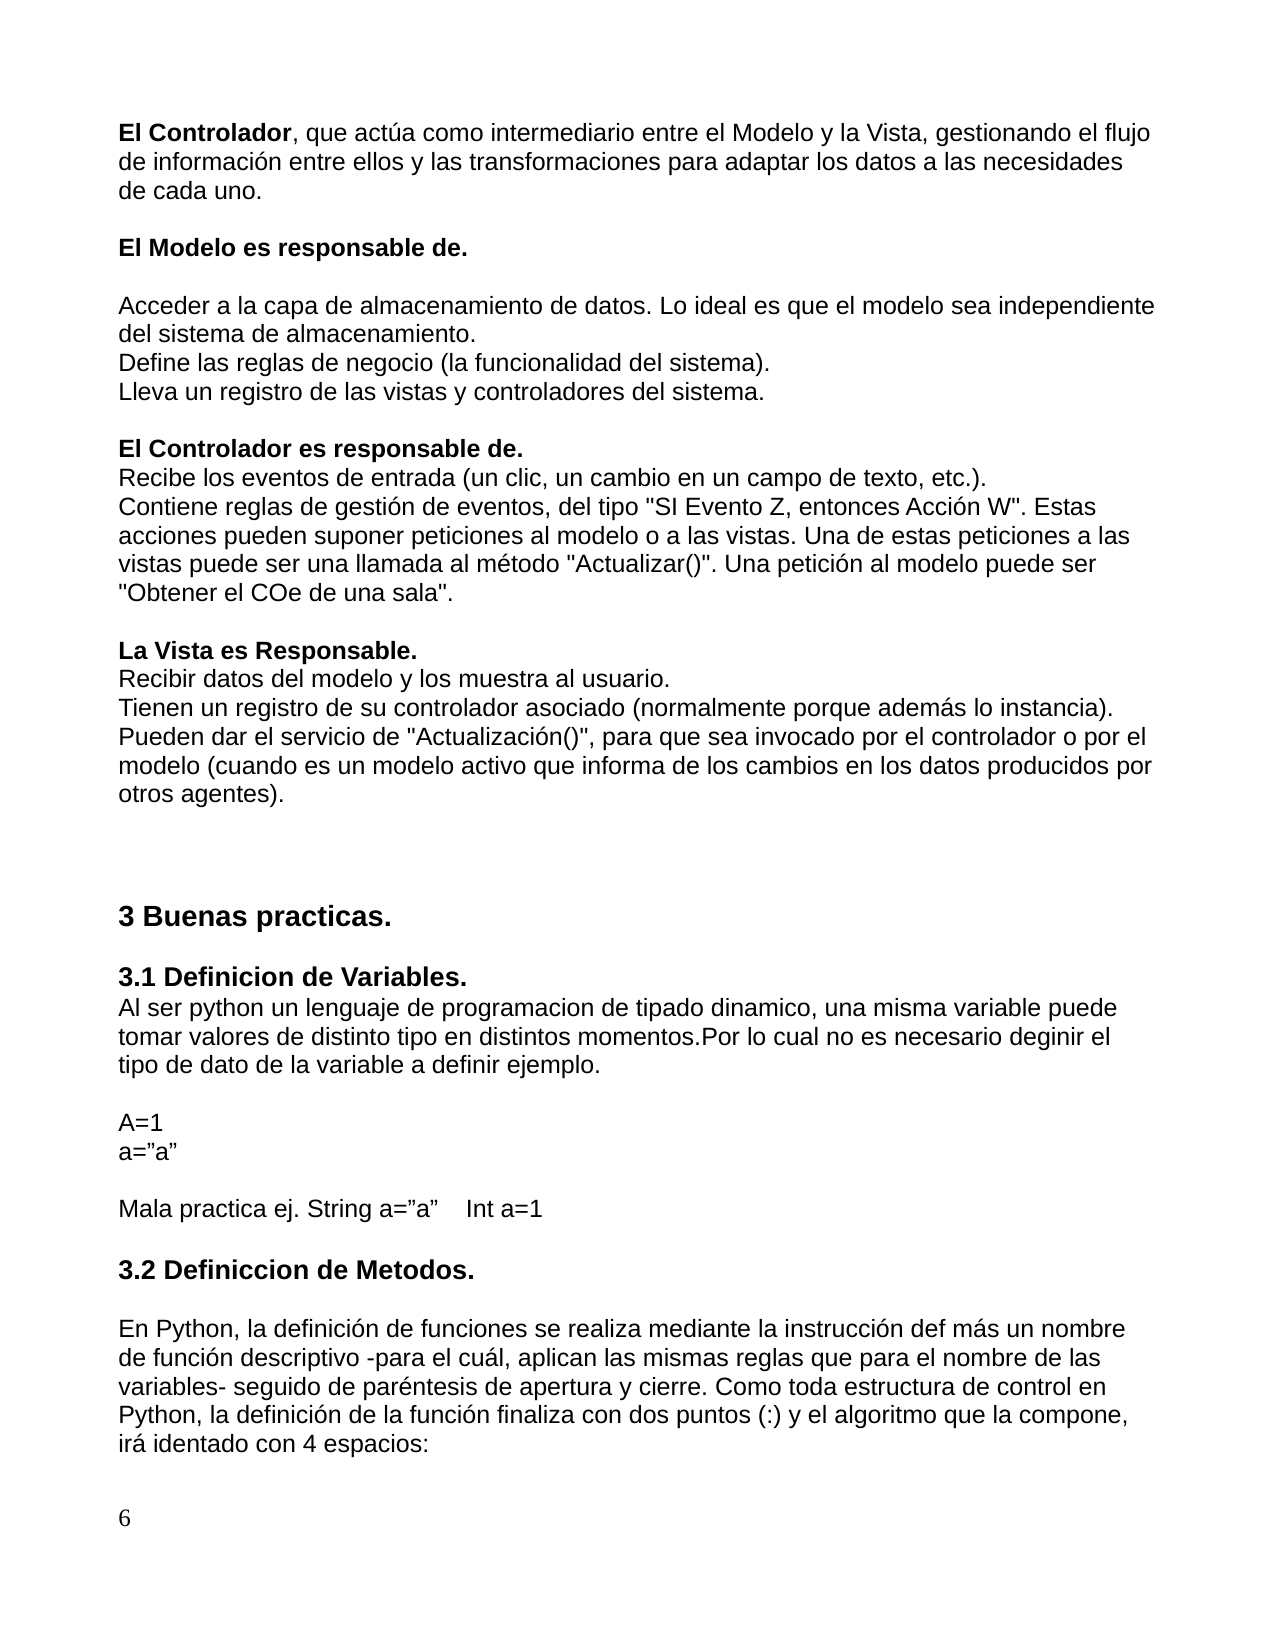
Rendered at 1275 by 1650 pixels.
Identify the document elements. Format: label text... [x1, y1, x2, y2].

text A=1 [118, 1108, 1157, 1136]
text El Controlador, que actúa como intermediario entre el Modelo y la Vista, gestionando el flujo de información entre ellos y las transformaciones para adaptar los datos a las necesidades de cada uno. [118, 118, 1157, 204]
text Define las reglas de negocio (la funcionalidad del sistema). [118, 348, 1157, 377]
text Mala practica ej. String a=”a” Int a=1 [118, 1194, 1157, 1223]
text Tienen un registro de su controlador asociado (normalmente porque además lo instancia). [118, 693, 1157, 722]
text La Vista es Responsable. [118, 636, 1157, 664]
text 3.2 Definiccion de Metodos. [118, 1254, 1157, 1285]
text El Modelo es responsable de. [118, 233, 1157, 262]
text 3.1 Definicion de Variables. [118, 961, 1157, 993]
text Recibir datos del modelo y los muestra al usuario. [118, 664, 1157, 693]
text El Controlador es responsable de. [118, 434, 1157, 463]
text a=”a” [118, 1136, 1157, 1165]
text En Python, la definición de funciones se realiza mediante la instrucción def más un nombre de función descriptivo -para el cuál, aplican las mismas reglas que para el nombre de las variables- seguido de paréntesis de apertura y cierre. Como toda estructura de control en Python, la definición de la función finaliza con dos puntos (:) y el algoritmo que la compone, irá identado con 4 espacios: [118, 1314, 1157, 1458]
text 3 Buenas practicas. [118, 899, 1157, 933]
text Al ser python un lenguaje de programacion de tipado dinamico, una misma variable puede tomar valores de distinto tipo en distintos momentos.Por lo cual no es necesario deginir el tipo de dato de la variable a definir ejemplo. [118, 993, 1157, 1079]
text Recibe los eventos de entrada (un clic, un cambio en un campo de texto, etc.). [118, 463, 1157, 492]
text Contiene reglas de gestión de eventos, del tipo "SI Evento Z, entonces Acción W". Estas acciones pueden suponer peticiones al modelo o a las vistas. Una de estas peticiones a las vistas puede ser una llamada al método "Actualizar()". Una petición al modelo puede ser "Obtener el COe de una sala". [118, 492, 1157, 607]
text Lleva un registro de las vistas y controladores del sistema. [118, 377, 1157, 406]
text Acceder a la capa de almacenamiento de datos. Lo ideal es que el modelo sea independiente del sistema de almacenamiento. [118, 291, 1157, 348]
text Pueden dar el servicio de "Actualización()", para que sea invocado por el controlador o por el modelo (cuando es un modelo activo que informa de los cambios en los datos producidos por otros agentes). [118, 722, 1157, 808]
